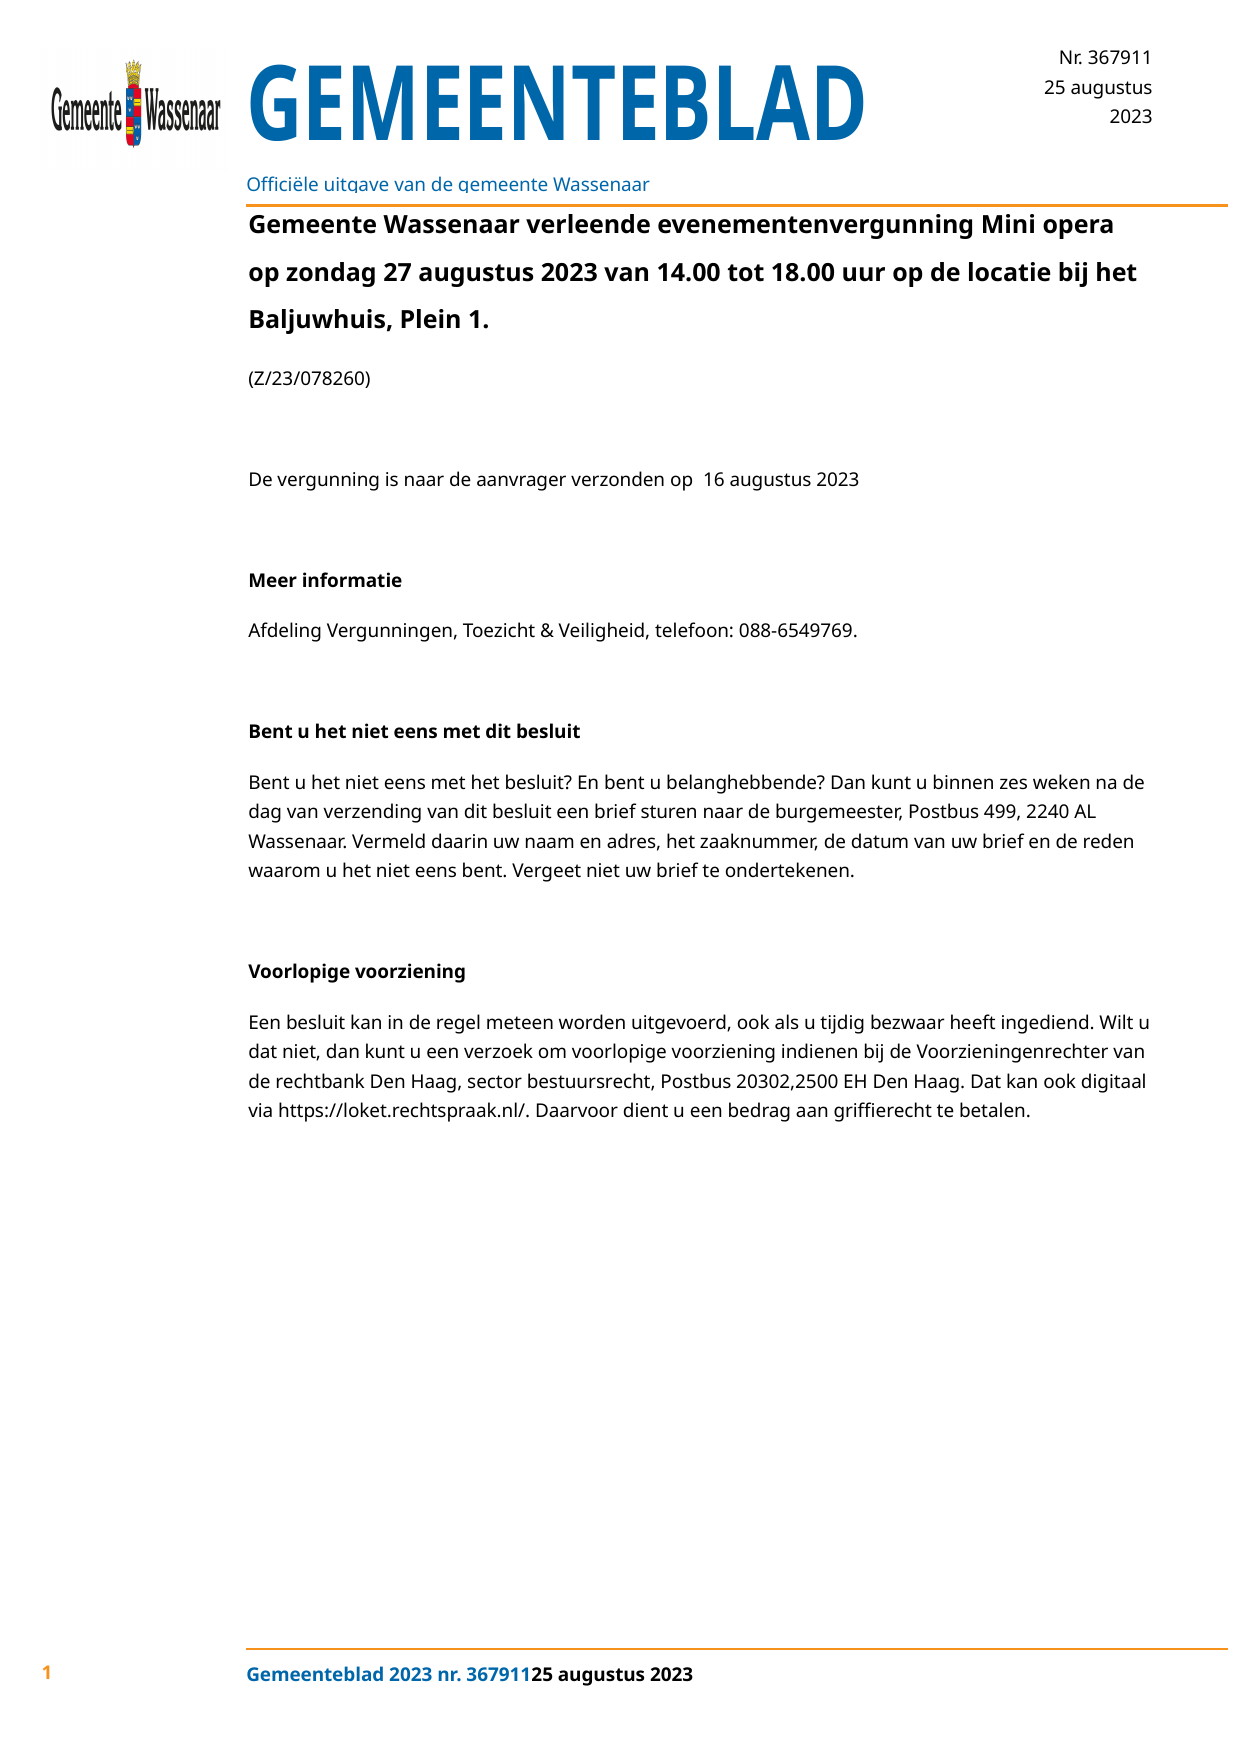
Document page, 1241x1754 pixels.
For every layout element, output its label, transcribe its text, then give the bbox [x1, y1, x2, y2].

text Een besluit kan in de regel meteen worden uitgevoerd, ook als u tijdig bezwaar heeft ingediend. Wilt u dat niet, dan kunt u een verzoek om voorlopige voorziening indienen bij de Voorzieningenrechter van de rechtbank Den Haag, sector bestuursrecht, Postbus 20302,2500 EH Den Haag. Dat kan ook digitaal via https://loket.rechtspraak.nl/. Daarvoor dient u een bedrag aan griffierecht te betalen. [248, 1009, 1152, 1123]
text Bent u het niet eens met dit besluit [248, 718, 1152, 744]
text Bent u het niet eens met het besluit? En bent u belanghebbende? Dan kunt u binnen zes weken na de dag van verzending van dit besluit een brief sturen naar de burgemeester, Postbus 499, 2240 AL Wassenaar. Vermeld daarin uw naam en adres, het zaaknummer, de datum van uw brief en de reden waarom u het niet eens bent. Vergeet niet uw brief te ondertekenen. [248, 769, 1152, 883]
text Gemeente Wassenaar verleende evenementenvergunning Mini opera op zondag 27 augustus 2023 van 14.00 tot 18.00 uur op de locatie bij het Baljuwhuis, Plein 1. [248, 207, 1152, 336]
text Afdeling Vergunningen, Toezicht & Veiligheid, telefoon: 088-6549769. [248, 618, 1152, 643]
text De vergunning is naar de aanvrager verzonden op 16 augustus 2023 [248, 466, 1152, 492]
text Voorlopige voorziening [248, 958, 1152, 984]
picture [41, 47, 231, 172]
text Meer informatie [248, 567, 1152, 593]
text (Z/23/078260) [248, 366, 1152, 391]
